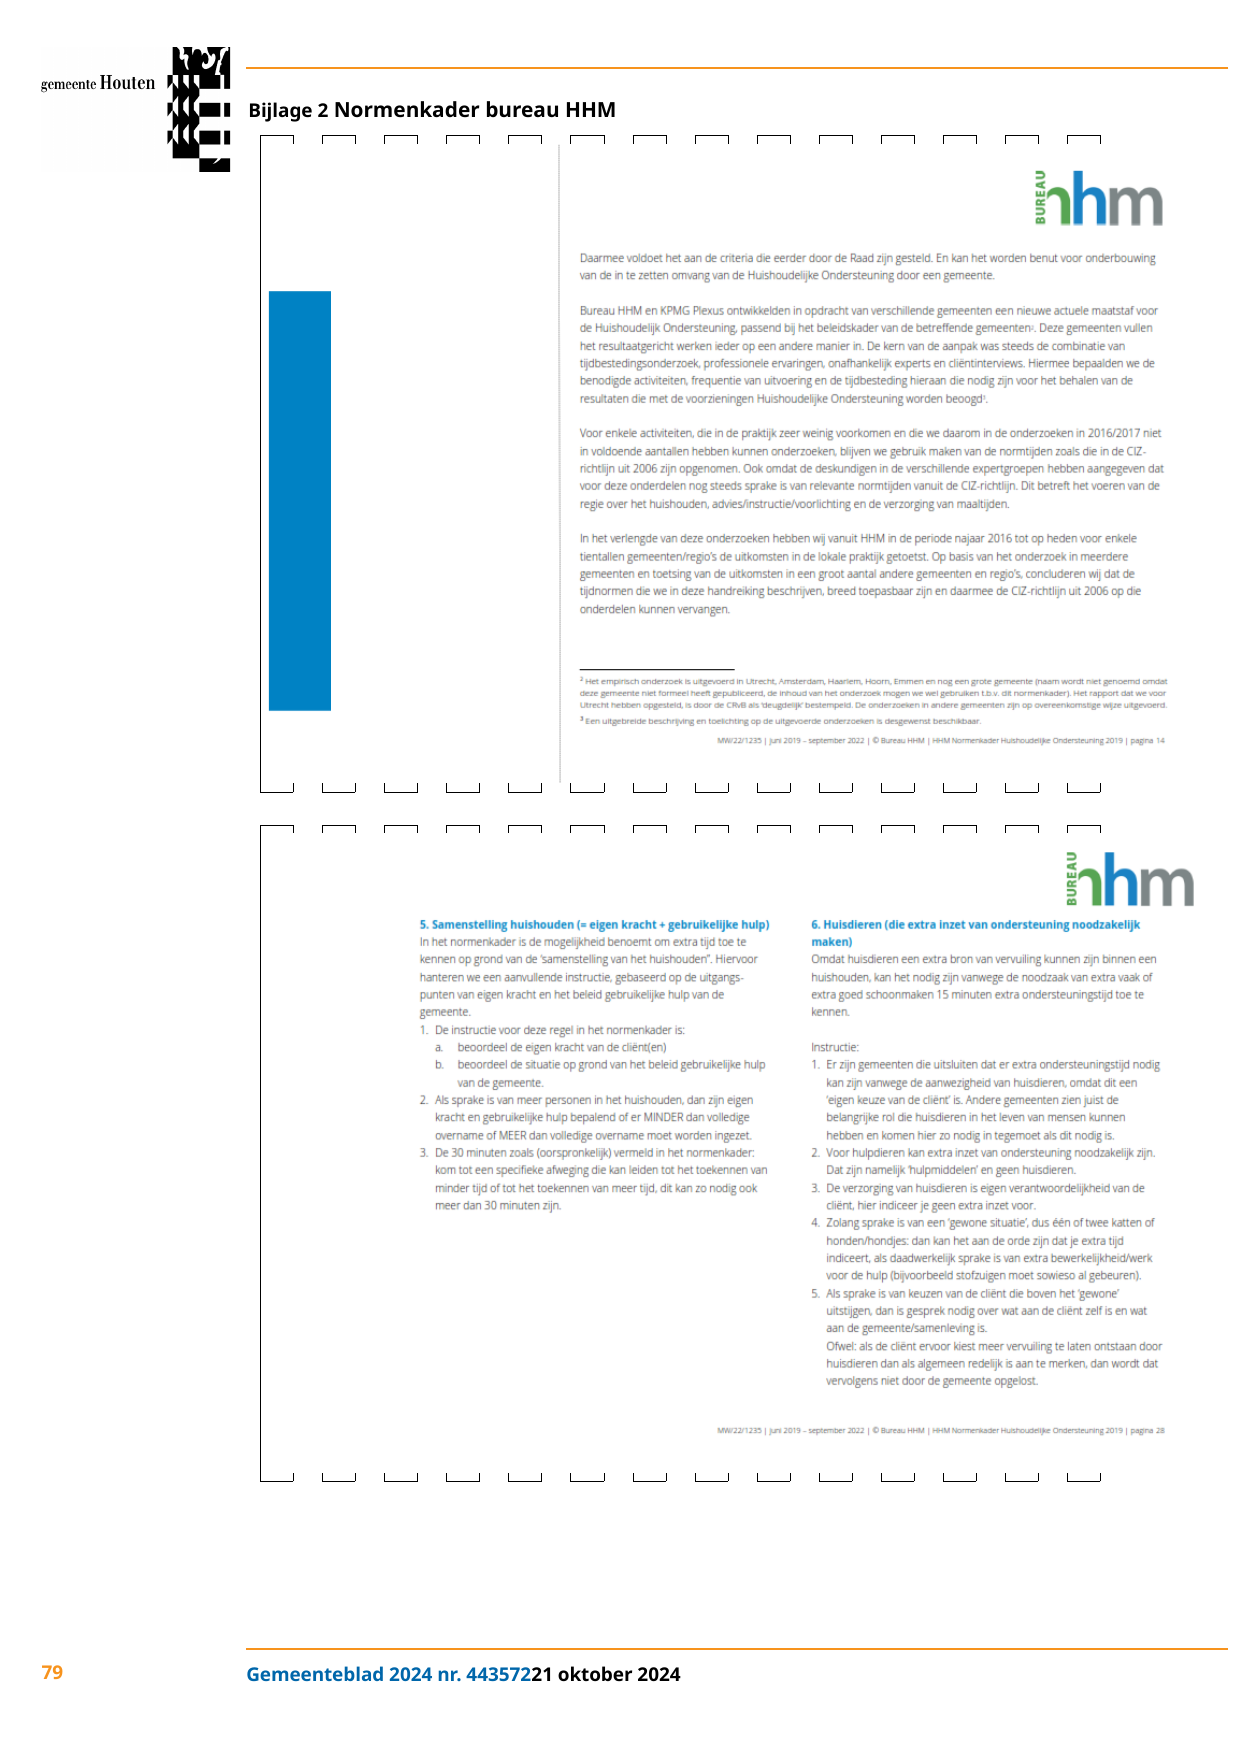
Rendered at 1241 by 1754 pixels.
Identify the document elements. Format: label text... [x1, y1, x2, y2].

picture [268, 144, 1240, 783]
picture [41, 47, 231, 172]
picture [268, 833, 1240, 1473]
text Bijlage 2 Normenkader bureau HHM [248, 95, 1152, 123]
